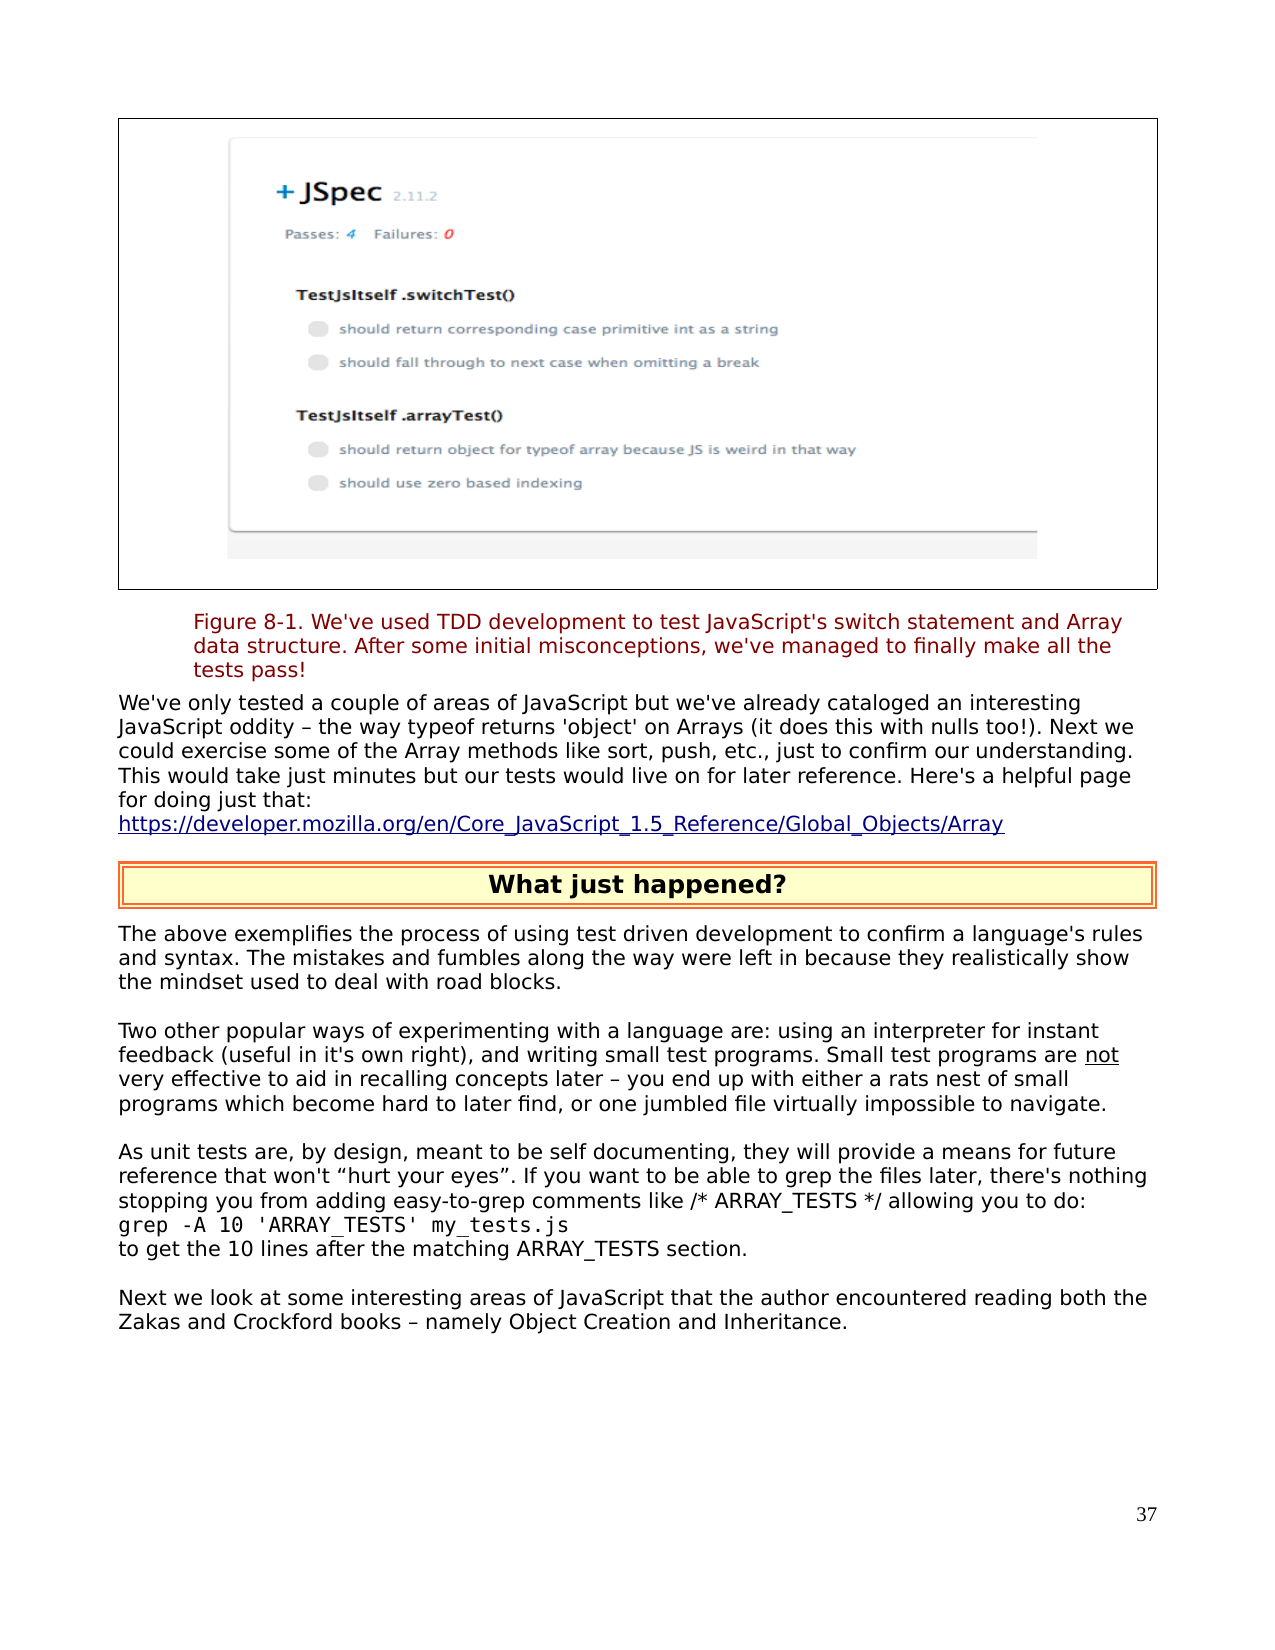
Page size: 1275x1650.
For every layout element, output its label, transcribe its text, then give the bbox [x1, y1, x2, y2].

text The above exemplifies the process of using test driven development to confirm a language's rules and syntax. The mistakes and fumbles along the way were left in because they realistically show the mindset used to deal with road blocks. [118, 922, 1157, 994]
text As unit tests are, by design, meant to be self documenting, they will provide a means for future reference that won't “hurt your eyes”. If you want to be able to grep the files later, there's nothing stopping you from adding easy-to-grep comments like /* ARRAY_TESTS */ allowing you to do: [118, 1140, 1157, 1213]
picture [227, 137, 1038, 559]
text https://developer.mozilla.org/en/Core_JavaScript_1.5_Reference/Global_Objects/Array [118, 812, 1157, 836]
text to get the 10 lines after the matching ARRAY_TESTS section. [118, 1237, 1157, 1261]
text We've only tested a couple of areas of JavaScript but we've already cataloged an interesting JavaScript oddity – the way typeof returns 'object' on Arrays (it does this with nulls too!). Next we could exercise some of the Array methods like sort, push, etc., just to confirm our understanding. This would take just minutes but our tests would live on for later reference. Here's a helpful page for doing just that: [118, 691, 1157, 812]
text Two other popular ways of experimenting with a language are: using an interpreter for instant feedback (useful in it's own right), and writing small test programs. Small test programs are not very effective to aid in recalling concepts later – you end up with either a rats nest of small programs which become hard to later find, or one jumbled file virtually impossible to navigate. [118, 1019, 1157, 1116]
text grep -A 10 'ARRAY_TESTS' my_tests.js [118, 1213, 1157, 1237]
title Figure 8-1. We've used TDD development to test JavaScript's switch statement and Array data structure. After some initial misconceptions, we've managed to finally make all the tests pass! [156, 610, 1157, 682]
text Next we look at some interesting areas of JavaScript that the author encountered reading both the Zakas and Crockford books – namely Object Creation and Inheritance. [118, 1286, 1157, 1334]
